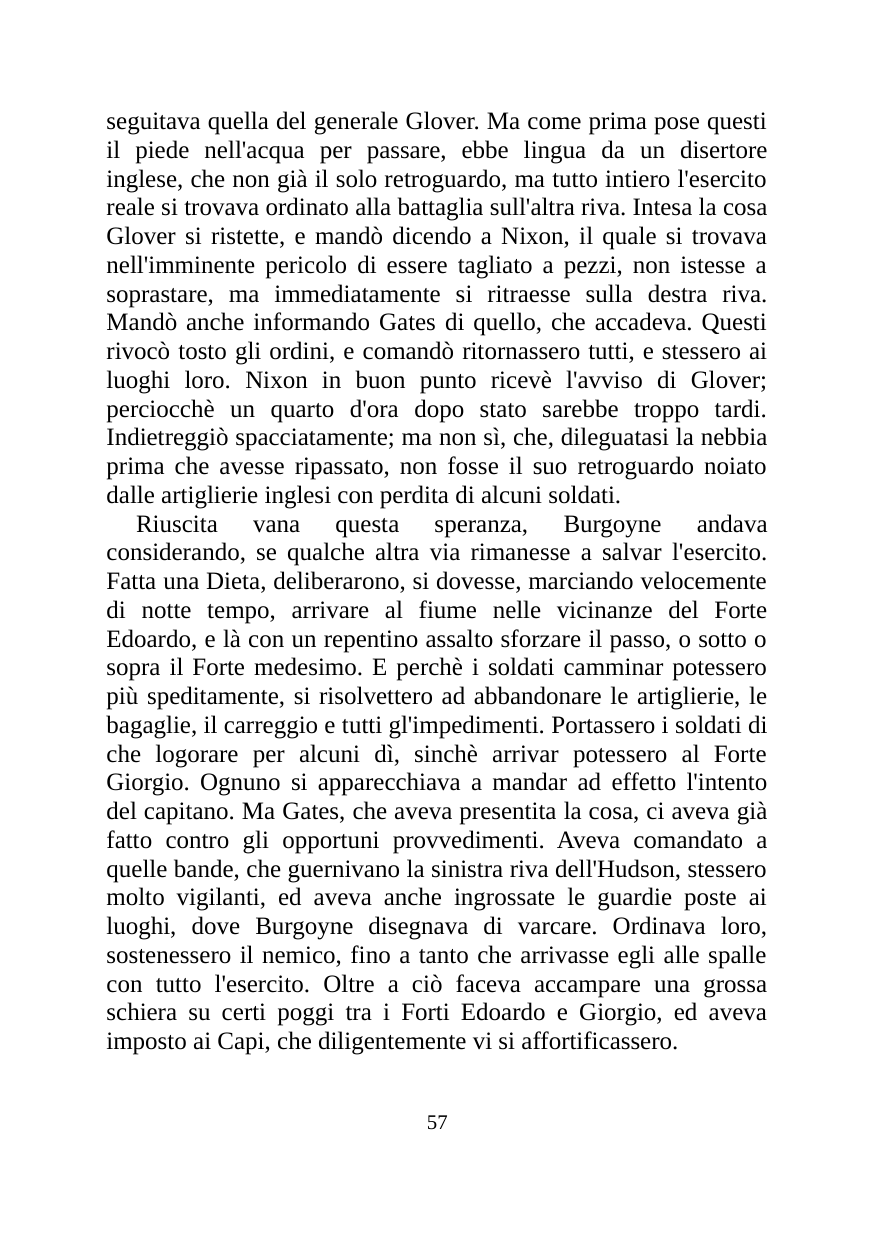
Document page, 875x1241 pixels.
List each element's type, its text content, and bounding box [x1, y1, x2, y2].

text seguitava quella del generale Glover. Ma come prima pose questi il piede nell'acqua per passare, ebbe lingua da un disertore inglese, che non già il solo retroguardo, ma tutto intiero l'esercito reale si trovava ordinato alla battaglia sull'altra riva. Intesa la cosa Glover si ristette, e mandò dicendo a Nixon, il quale si trovava nell'imminente pericolo di essere tagliato a pezzi, non istesse a soprastare, ma immediatamente si ritraesse sulla destra riva. Mandò anche informando Gates di quello, che accadeva. Questi rivocò tosto gli ordini, e comandò ritornassero tutti, e stessero ai luoghi loro. Nixon in buon punto ricevè l'avviso di Glover; perciocchè un quarto d'ora dopo stato sarebbe troppo tardi. Indietreggiò spacciatamente; ma non sì, che, dileguatasi la nebbia prima che avesse ripassato, non fosse il suo retroguardo noiato dalle artiglierie inglesi con perdita di alcuni soldati. [106, 106, 768, 509]
text Riuscita vana questa speranza, Burgoyne andava considerando, se qualche altra via rimanesse a salvar l'esercito. Fatta una Dieta, deliberarono, si dovesse, marciando velocemente di notte tempo, arrivare al fiume nelle vicinanze del Forte Edoardo, e là con un repentino assalto sforzare il passo, o sotto o sopra il Forte medesimo. E perchè i soldati camminar potessero più speditamente, si risolvettero ad abbandonare le artiglierie, le bagaglie, il carreggio e tutti gl'impedimenti. Portassero i soldati di che logorare per alcuni dì, sinchè arrivar potessero al Forte Giorgio. Ognuno si apparecchiava a mandar ad effetto l'intento del capitano. Ma Gates, che aveva presentita la cosa, ci aveva già fatto contro gli opportuni provvedimenti. Aveva comandato a quelle bande, che guernivano la sinistra riva dell'Hudson, stessero molto vigilanti, ed aveva anche ingrossate le guardie poste ai luoghi, dove Burgoyne disegnava di varcare. Ordinava loro, sostenessero il nemico, fino a tanto che arrivasse egli alle spalle con tutto l'esercito. Oltre a ciò faceva accampare una grossa schiera su certi poggi tra i Forti Edoardo e Giorgio, ed aveva imposto ai Capi, che diligentemente vi si affortificassero. [106, 509, 768, 1055]
